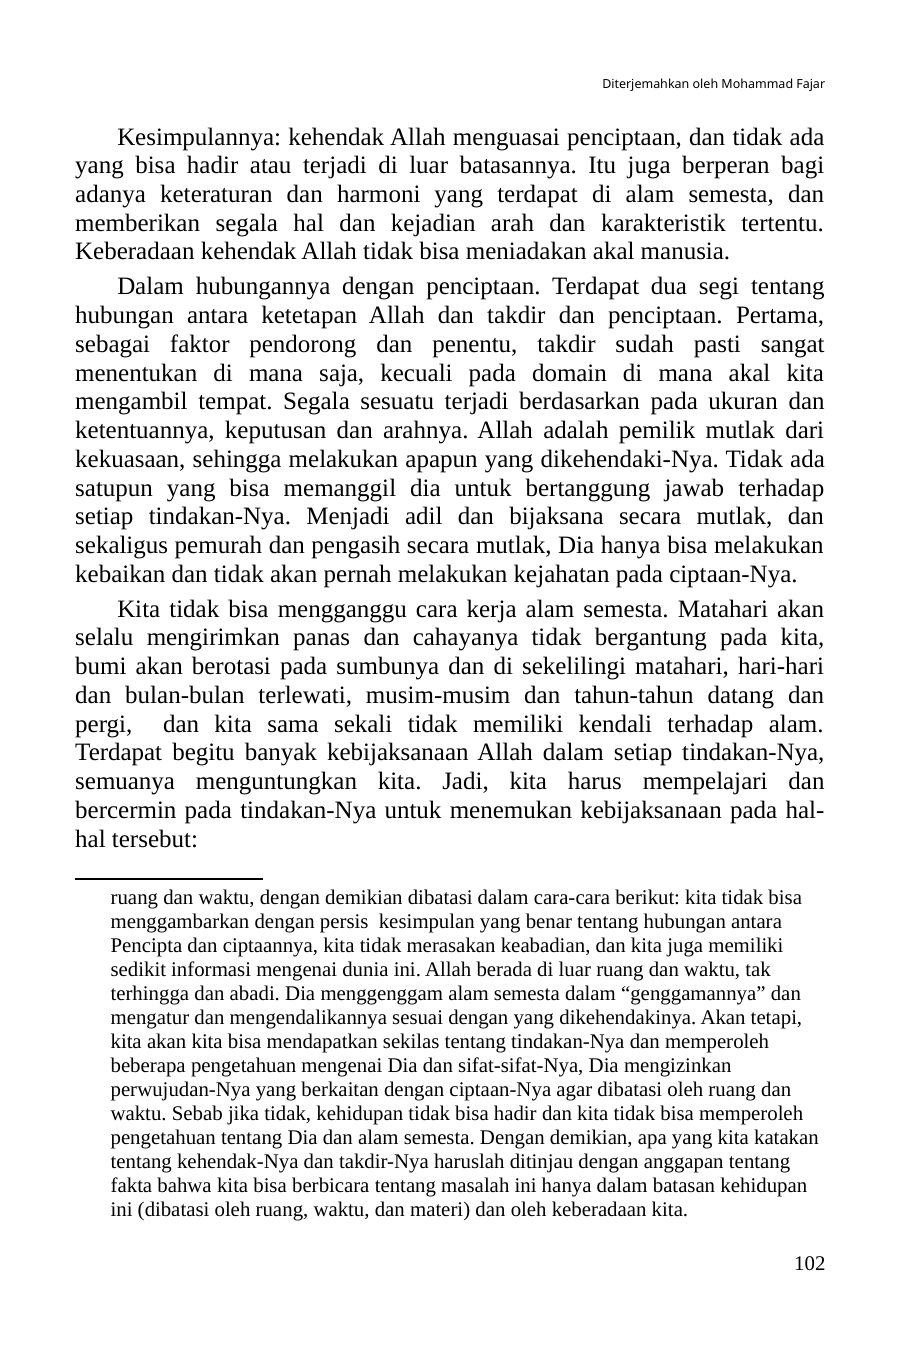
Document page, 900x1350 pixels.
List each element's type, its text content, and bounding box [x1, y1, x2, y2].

text Dalam hubungannya dengan penciptaan. Terdapat dua segi tentang hubungan antara ketetapan Allah dan takdir dan penciptaan. Pertama, sebagai faktor pendorong dan penentu, takdir sudah pasti sangat menentukan di mana saja, kecuali pada domain di mana akal kita mengambil tempat. Segala sesuatu terjadi berdasarkan pada ukuran dan ketentuannya, keputusan dan arahnya. Allah adalah pemilik mutlak dari kekuasaan, sehingga melakukan apapun yang dikehendaki-Nya. Tidak ada satupun yang bisa memanggil dia untuk bertanggung jawab terhadap setiap tindakan-Nya. Menjadi adil dan bijaksana secara mutlak, dan sekaligus pemurah dan pengasih secara mutlak, Dia hanya bisa melakukan kebaikan dan tidak akan pernah melakukan kejahatan pada ciptaan-Nya. [75, 271, 825, 588]
text Kesimpulannya: kehendak Allah menguasai penciptaan, dan tidak ada yang bisa hadir atau terjadi di luar batasannya. Itu juga berperan bagi adanya keteraturan dan harmoni yang terdapat di alam semesta, dan memberikan segala hal dan kejadian arah dan karakteristik tertentu. Keberadaan kehendak Allah tidak bisa meniadakan akal manusia. [75, 122, 825, 265]
text ruang dan waktu, dengan demikian dibatasi dalam cara-cara berikut: kita tidak bisa menggambarkan dengan persis kesimpulan yang benar tentang hubungan antara Pencipta dan ciptaannya, kita tidak merasakan keabadian, dan kita juga memiliki sedikit informasi mengenai dunia ini. Allah berada di luar ruang dan waktu, tak terhingga dan abadi. Dia menggenggam alam semesta dalam “genggamannya” dan mengatur dan mengendalikannya sesuai dengan yang dikehendakinya. Akan tetapi, kita akan kita bisa mendapatkan sekilas tentang tindakan-Nya dan memperoleh beberapa pengetahuan mengenai Dia dan sifat-sifat-Nya, Dia mengizinkan perwujudan-Nya yang berkaitan dengan ciptaan-Nya agar dibatasi oleh ruang dan waktu. Sebab jika tidak, kehidupan tidak bisa hadir dan kita tidak bisa memperoleh pengetahuan tentang Dia dan alam semesta. Dengan demikian, apa yang kita katakan tentang kehendak-Nya dan takdir-Nya haruslah ditinjau dengan anggapan tentang fakta bahwa kita bisa berbicara tentang masalah ini hanya dalam batasan kehidupan ini (dibatasi oleh ruang, waktu, dan materi) dan oleh keberadaan kita. [75, 884, 825, 1221]
text Kita tidak bisa mengganggu cara kerja alam semesta. Matahari akan selalu mengirimkan panas dan cahayanya tidak bergantung pada kita, bumi akan berotasi pada sumbunya dan di sekelilingi matahari, hari-hari dan bulan-bulan terlewati, musim-musim dan tahun-tahun datang dan pergi, dan kita sama sekali tidak memiliki kendali terhadap alam. Terdapat begitu banyak kebijaksanaan Allah dalam setiap tindakan-Nya, semuanya menguntungkan kita. Jadi, kita harus mempelajari dan bercermin pada tindakan-Nya untuk menemukan kebijaksanaan pada hal-hal tersebut: [75, 594, 825, 852]
